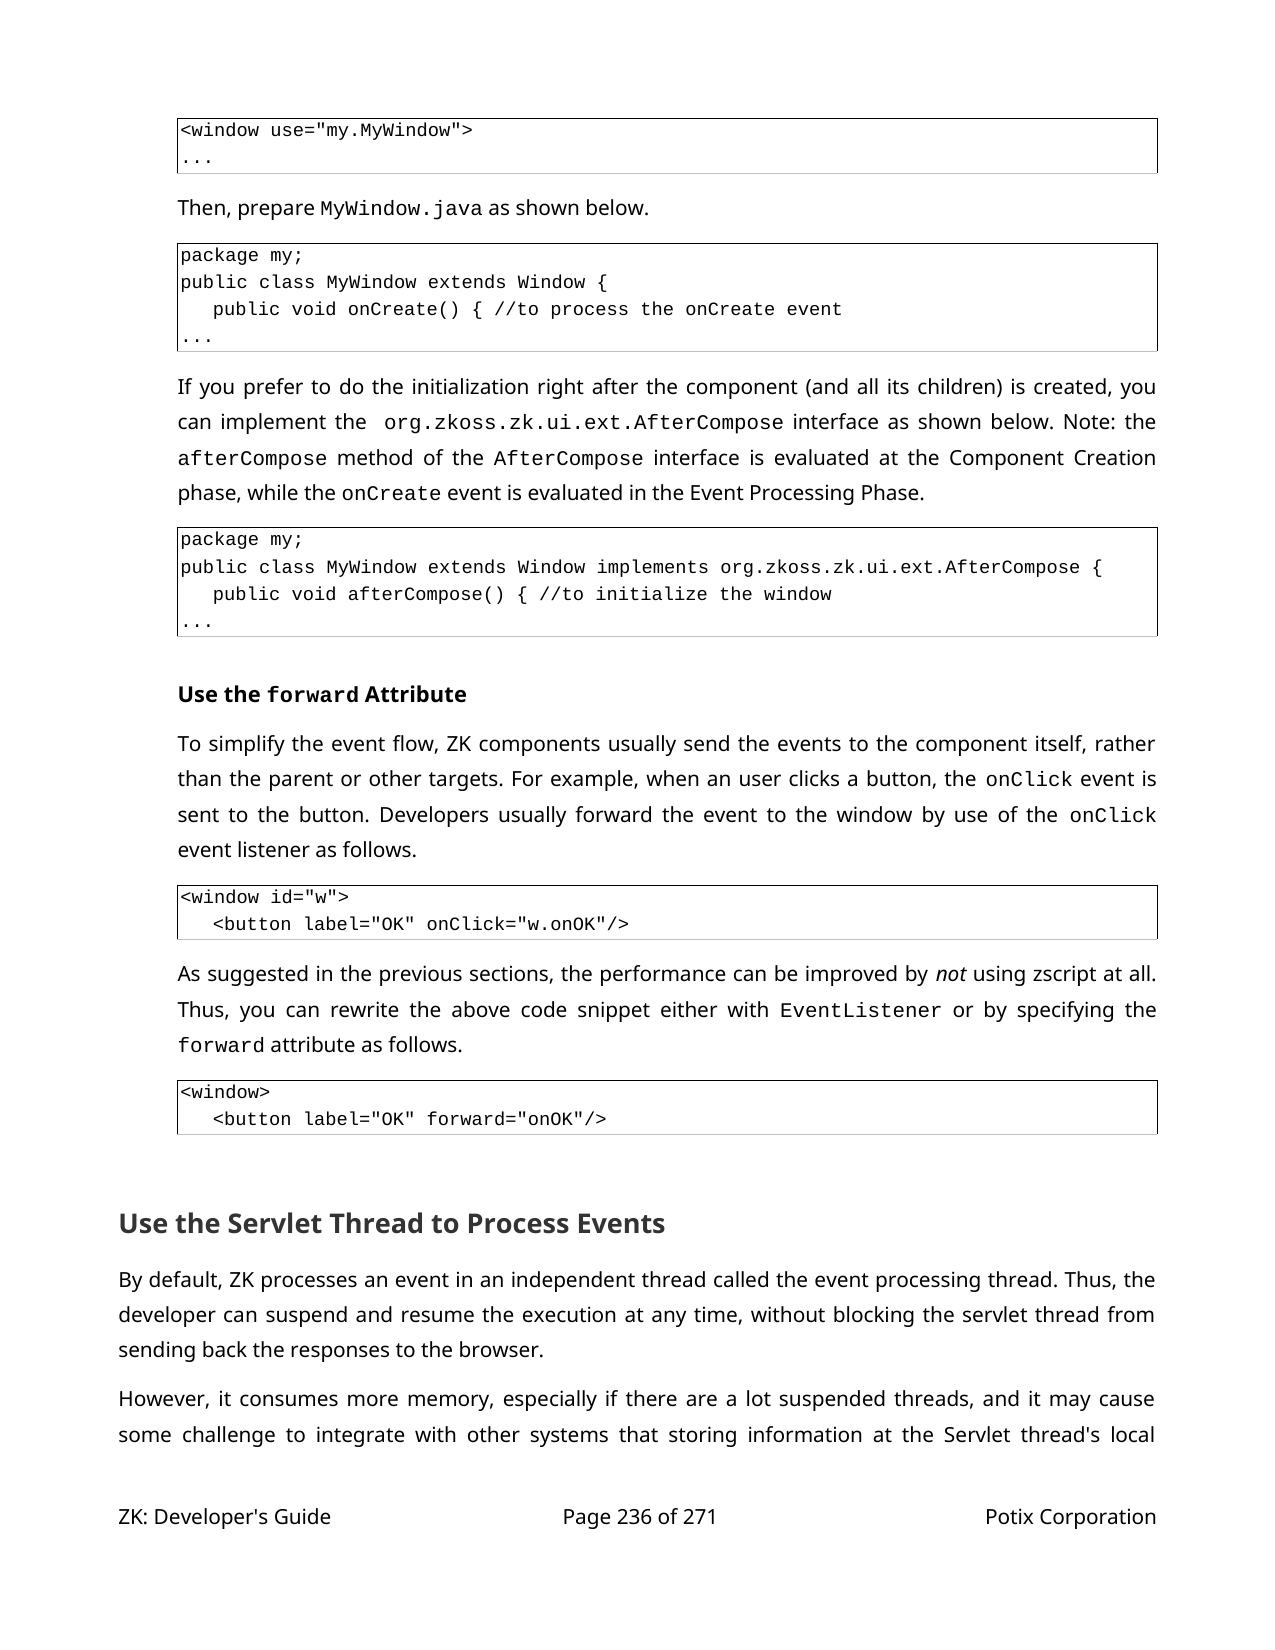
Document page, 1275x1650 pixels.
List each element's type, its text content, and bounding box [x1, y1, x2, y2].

text public void onCreate() { //to process the onCreate event [178, 297, 1157, 321]
text ... [178, 324, 1157, 351]
text public void afterCompose() { //to initialize the window [178, 582, 1157, 606]
text <button label="OK" onClick="w.onOK"/> [178, 912, 1157, 939]
text Then, prepare MyWindow.java as shown below. [177, 193, 1157, 222]
subtitle Use the forward Attribute [177, 679, 1157, 709]
text public class MyWindow extends Window { [178, 269, 1157, 294]
text ... [178, 609, 1157, 636]
text As suggested in the previous sections, the performance can be improved by not using zscript at all. Thus, you can rewrite the above code snippet either with EventListener or by specifying the forward attribute as follows. [177, 959, 1157, 1059]
subtitle Use the Servlet Thread to Process Events [118, 1205, 1157, 1242]
text ... [178, 145, 1157, 173]
text package my; [178, 244, 1157, 267]
text <window> [178, 1081, 1157, 1104]
text However, it consumes more memory, especially if there are a lot suspended threads, and it may cause some challenge to integrate with other systems that storing information at the Servlet thread's local [118, 1384, 1157, 1448]
text <button label="OK" forward="onOK"/> [178, 1107, 1157, 1134]
text <window id="w"> [178, 886, 1157, 909]
text public class MyWindow extends Window implements org.zkoss.zk.ui.ext.AfterCompose { [178, 554, 1157, 579]
text By default, ZK processes an event in an independent thread called the event processing thread. Thus, the developer can suspend and resume the execution at any time, without blocking the servlet thread from sending back the responses to the browser. [118, 1265, 1157, 1364]
text package my; [178, 528, 1157, 552]
text To simplify the event flow, ZK components usually send the events to the component itself, rather than the parent or other targets. For example, when an user clicks a button, the onClick event is sent to the button. Developers usually forward the event to the window by use of the onClick event listener as follows. [177, 729, 1157, 864]
text <window use="my.MyWindow"> [178, 119, 1157, 142]
text If you prefer to do the initialization right after the component (and all its children) is created, you can implement the org.zkoss.zk.ui.ext.AfterCompose interface as shown below. Note: the afterCompose method of the AfterCompose interface is evaluated at the Component Creation phase, while the onCreate event is evaluated in the Event Processing Phase. [177, 372, 1157, 507]
